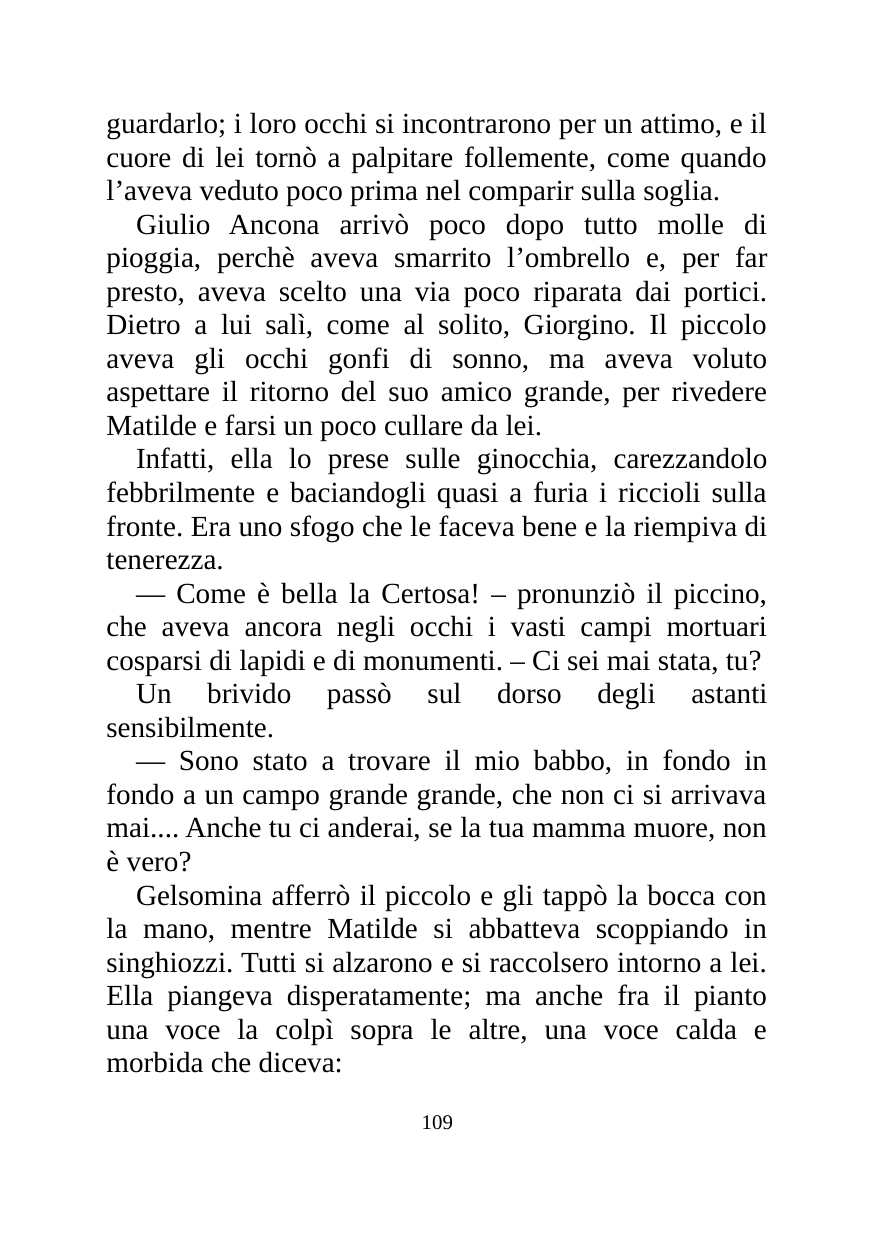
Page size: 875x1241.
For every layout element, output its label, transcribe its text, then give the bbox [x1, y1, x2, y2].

text — Come è bella la Certosa! – pronunziò il piccino, che aveva ancora negli occhi i vasti campi mortuari cosparsi di lapidi e di monumenti. – Ci sei mai stata, tu? [106, 576, 768, 676]
text Giulio Ancona arrivò poco dopo tutto molle di pioggia, perchè aveva smarrito l’ombrello e, per far presto, aveva scelto una via poco riparata dai portici. Dietro a lui salì, come al solito, Giorgino. Il piccolo aveva gli occhi gonfi di sonno, ma aveva voluto aspettare il ritorno del suo amico grande, per rivedere Matilde e farsi un poco cullare da lei. [106, 207, 768, 442]
text Gelsomina afferrò il piccolo e gli tappò la bocca con la mano, mentre Matilde si abbatteva scoppiando in singhiozzi. Tutti si alzarono e si raccolsero intorno a lei. Ella piangeva disperatamente; ma anche fra il pianto una voce la colpì sopra le altre, una voce calda e morbida che diceva: [106, 878, 768, 1079]
text Infatti, ella lo prese sulle ginocchia, carezzandolo febbrilmente e baciandogli quasi a furia i riccioli sulla fronte. Era uno sfogo che le faceva bene e la riempiva di tenerezza. [106, 442, 768, 576]
text Un brivido passò sul dorso degli astanti sensibilmente. [106, 676, 768, 743]
text — Sono stato a trovare il mio babbo, in fondo in fondo a un campo grande grande, che non ci si arrivava mai.... Anche tu ci anderai, se la tua mamma muore, non è vero? [106, 743, 768, 878]
text guardarlo; i loro occhi si incontrarono per un attimo, e il cuore di lei tornò a palpitare follemente, come quando l’aveva veduto poco prima nel comparir sulla soglia. [106, 106, 768, 207]
